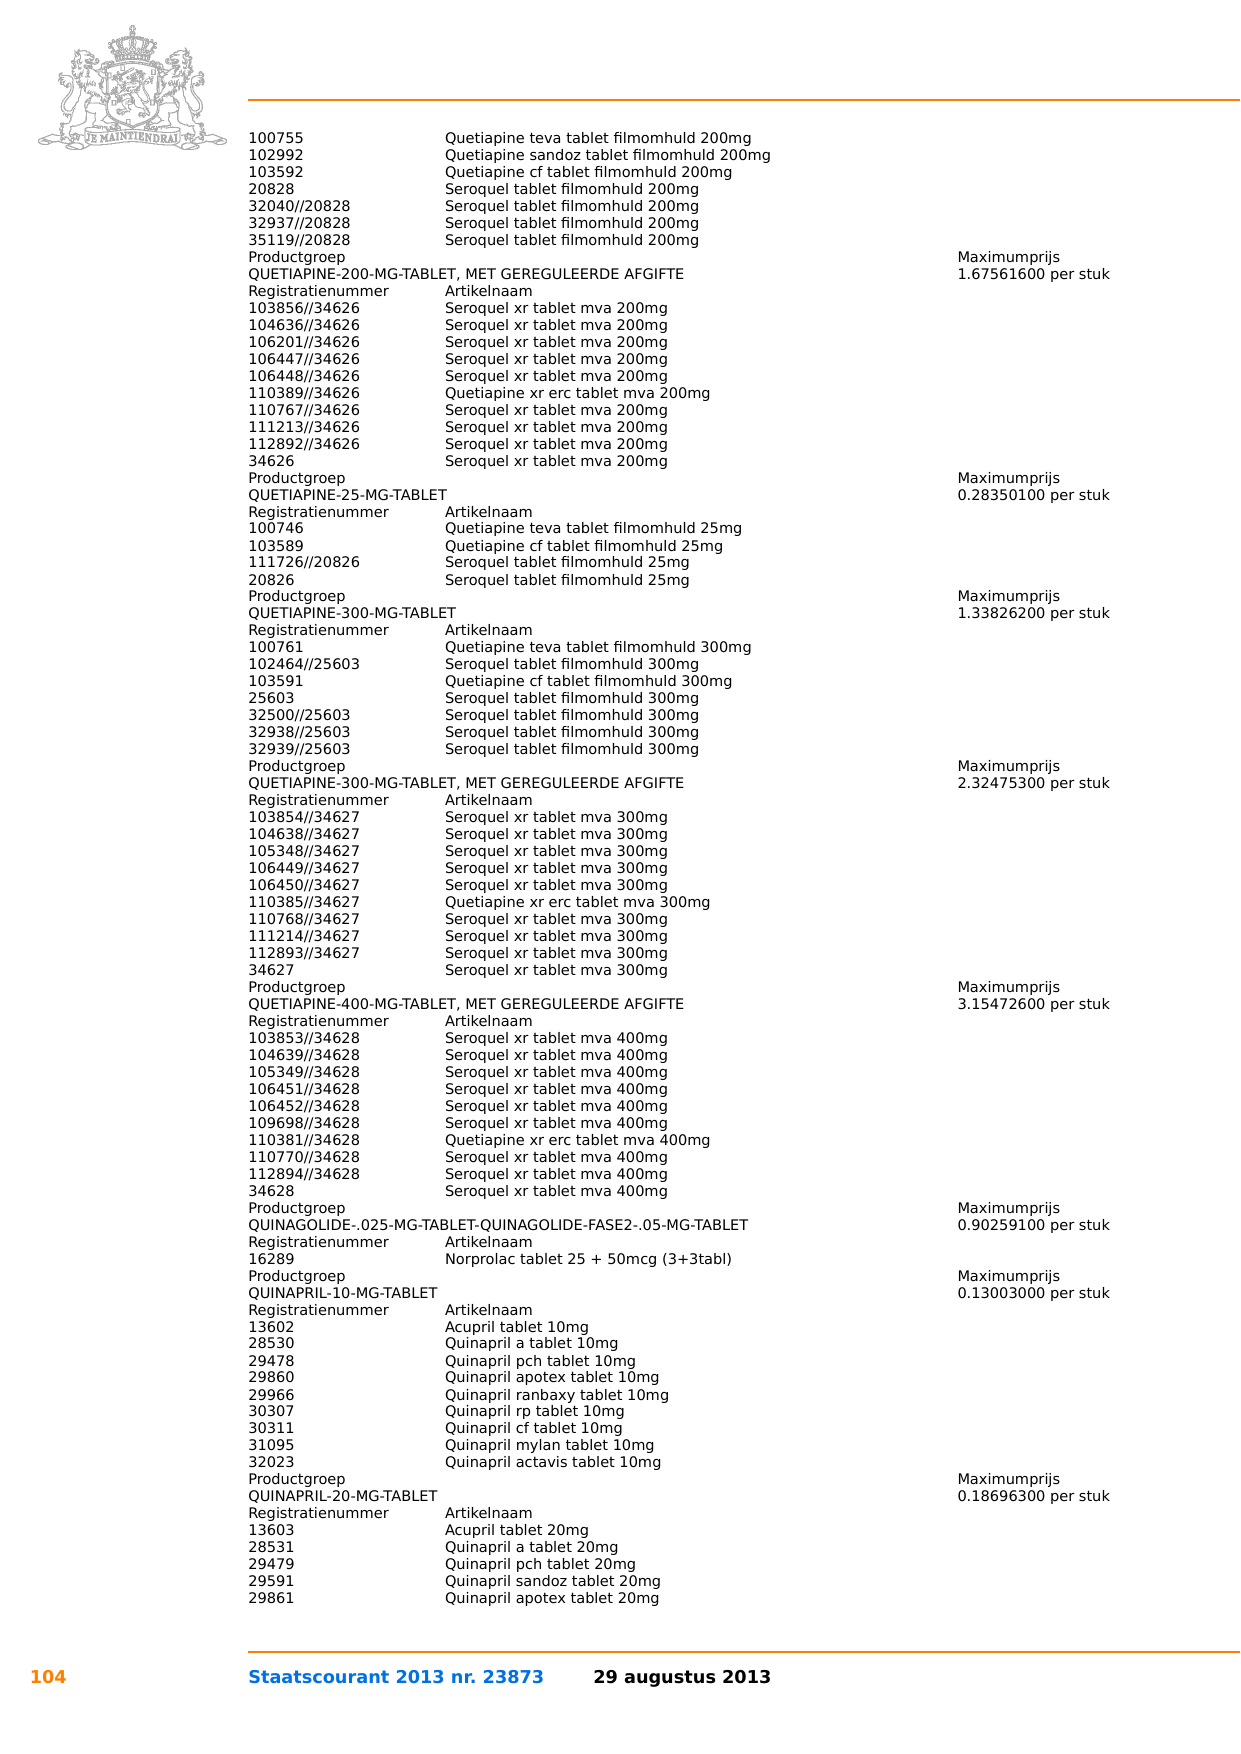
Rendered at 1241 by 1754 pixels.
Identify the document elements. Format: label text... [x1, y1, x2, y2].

table_cell [951, 707, 1163, 724]
table_cell [951, 1030, 1163, 1047]
table_cell Productgroep [248, 1268, 439, 1284]
table_cell [951, 1234, 1163, 1251]
table_cell [951, 1064, 1163, 1081]
table_cell Seroquel tablet filmomhuld 300mg [439, 690, 951, 707]
table_cell Productgroep [248, 1471, 439, 1488]
table_cell 110381//34628 [248, 1132, 439, 1149]
table_cell 106451//34628 [248, 1081, 439, 1098]
table_cell [951, 368, 1163, 384]
table_cell Artikelnaam [439, 283, 951, 300]
table_cell 16289 [248, 1251, 439, 1267]
table_cell [951, 385, 1163, 402]
table_cell [951, 1251, 1163, 1267]
table_cell 29966 [248, 1386, 439, 1403]
table_cell Seroquel xr tablet mva 300mg [439, 877, 951, 894]
table_cell [951, 1556, 1163, 1573]
table_cell Quinapril pch tablet 20mg [439, 1556, 951, 1573]
table_cell Seroquel tablet filmomhuld 25mg [439, 571, 951, 588]
table_cell [951, 741, 1163, 758]
table_cell 1.67561600 per stuk [951, 266, 1163, 283]
table_cell [951, 928, 1163, 945]
table_cell [951, 1081, 1163, 1098]
table_cell 29591 [248, 1573, 439, 1590]
table_cell Quinapril apotex tablet 10mg [439, 1369, 951, 1386]
table_cell Registratienummer [248, 792, 439, 809]
table_cell Seroquel xr tablet mva 400mg [439, 1166, 951, 1183]
table_cell 106452//34628 [248, 1098, 439, 1115]
table_cell Seroquel xr tablet mva 400mg [439, 1149, 951, 1166]
table_cell Seroquel xr tablet mva 200mg [439, 419, 951, 436]
table_cell Seroquel xr tablet mva 300mg [439, 843, 951, 860]
table_cell Registratienummer [248, 1013, 439, 1030]
table_cell Quetiapine cf tablet filmomhuld 300mg [439, 673, 951, 690]
table_cell 32939//25603 [248, 741, 439, 758]
table_cell [439, 758, 951, 775]
table_cell [951, 1437, 1163, 1454]
table_cell Seroquel xr tablet mva 300mg [439, 826, 951, 843]
table_cell 112894//34628 [248, 1166, 439, 1183]
table_cell QUINAPRIL-20-MG-TABLET [248, 1488, 951, 1505]
table_cell [951, 1403, 1163, 1420]
table_cell [951, 181, 1163, 198]
table_cell [951, 1505, 1163, 1522]
table_cell Seroquel xr tablet mva 200mg [439, 368, 951, 384]
table_cell 110767//34626 [248, 402, 439, 418]
table_cell Quetiapine teva tablet filmomhuld 300mg [439, 639, 951, 656]
table_cell 30307 [248, 1403, 439, 1420]
table_cell [951, 860, 1163, 877]
table_cell [439, 249, 951, 266]
table_cell 100755 [248, 130, 439, 147]
table_cell 20828 [248, 181, 439, 198]
table_cell Artikelnaam [439, 1505, 951, 1522]
table_cell 106201//34626 [248, 334, 439, 351]
table_cell [951, 538, 1163, 554]
table_cell 34627 [248, 962, 439, 979]
table_cell Registratienummer [248, 1505, 439, 1522]
table_cell [951, 198, 1163, 215]
table_cell [951, 877, 1163, 894]
table_cell Maximumprijs [951, 1268, 1163, 1284]
table_cell Seroquel tablet filmomhuld 300mg [439, 707, 951, 724]
table_cell 29861 [248, 1590, 439, 1607]
table_cell Quetiapine cf tablet filmomhuld 25mg [439, 538, 951, 554]
table_cell Quetiapine cf tablet filmomhuld 200mg [439, 164, 951, 181]
table_cell 30311 [248, 1420, 439, 1437]
table_cell QUETIAPINE-400-MG-TABLET, MET GEREGULEERDE AFGIFTE [248, 996, 951, 1013]
table_cell Quinapril a tablet 10mg [439, 1335, 951, 1352]
table_cell Quinapril cf tablet 10mg [439, 1420, 951, 1437]
table_cell 32500//25603 [248, 707, 439, 724]
table_cell [951, 962, 1163, 979]
table_cell 111213//34626 [248, 419, 439, 436]
table_cell 3.15472600 per stuk [951, 996, 1163, 1013]
table_cell 1.33826200 per stuk [951, 605, 1163, 622]
table_cell Artikelnaam [439, 1234, 951, 1251]
table_cell Seroquel xr tablet mva 400mg [439, 1047, 951, 1064]
table_cell 2.32475300 per stuk [951, 775, 1163, 792]
table_cell Acupril tablet 20mg [439, 1522, 951, 1539]
table_cell 105349//34628 [248, 1064, 439, 1081]
table_cell Maximumprijs [951, 1200, 1163, 1217]
table_cell Seroquel xr tablet mva 300mg [439, 860, 951, 877]
table_cell 110389//34626 [248, 385, 439, 402]
table_cell 34626 [248, 453, 439, 469]
table_cell [951, 911, 1163, 928]
table_cell Seroquel tablet filmomhuld 200mg [439, 181, 951, 198]
table_cell [951, 436, 1163, 452]
table_cell Maximumprijs [951, 249, 1163, 266]
table_cell [951, 453, 1163, 469]
table_cell [951, 1386, 1163, 1403]
table_cell 112893//34627 [248, 945, 439, 962]
table_cell [951, 147, 1163, 164]
table_cell 102464//25603 [248, 656, 439, 673]
table_cell [951, 520, 1163, 537]
table_cell Productgroep [248, 758, 439, 775]
table_cell 106447//34626 [248, 351, 439, 368]
table_cell [951, 690, 1163, 707]
table_cell [951, 843, 1163, 860]
table_cell Quetiapine sandoz tablet filmomhuld 200mg [439, 147, 951, 164]
table_cell Productgroep [248, 979, 439, 996]
table_cell Seroquel xr tablet mva 200mg [439, 436, 951, 452]
table_cell [951, 232, 1163, 249]
table_cell [439, 1200, 951, 1217]
table_cell 104636//34626 [248, 317, 439, 334]
table_cell 28530 [248, 1335, 439, 1352]
table_cell [951, 1166, 1163, 1183]
table_cell 0.28350100 per stuk [951, 486, 1163, 503]
table_cell Seroquel xr tablet mva 200mg [439, 453, 951, 469]
table_cell Norprolac tablet 25 + 50mcg (3+3tabl) [439, 1251, 951, 1267]
table_cell QUETIAPINE-25-MG-TABLET [248, 486, 951, 503]
table_cell Artikelnaam [439, 622, 951, 639]
table_cell Registratienummer [248, 283, 439, 300]
table_cell [951, 1098, 1163, 1115]
table_cell 13603 [248, 1522, 439, 1539]
table_cell 104638//34627 [248, 826, 439, 843]
table_cell 111726//20826 [248, 554, 439, 571]
table_cell 111214//34627 [248, 928, 439, 945]
table_cell 29478 [248, 1353, 439, 1369]
table_cell Artikelnaam [439, 504, 951, 520]
table_cell 29479 [248, 1556, 439, 1573]
table_cell 102992 [248, 147, 439, 164]
table_cell [951, 215, 1163, 232]
table_cell QUINAGOLIDE-.025-MG-TABLET-QUINAGOLIDE-FASE2-.05-MG-TABLET [248, 1217, 951, 1233]
table_cell 110385//34627 [248, 894, 439, 911]
table_cell [951, 945, 1163, 962]
table_cell Productgroep [248, 588, 439, 605]
table_cell [951, 673, 1163, 690]
table_cell [439, 588, 951, 605]
table_cell 100746 [248, 520, 439, 537]
table_cell [951, 1301, 1163, 1318]
table_cell Maximumprijs [951, 470, 1163, 486]
table_cell Seroquel tablet filmomhuld 200mg [439, 232, 951, 249]
table_cell 0.90259100 per stuk [951, 1217, 1163, 1233]
table_cell 29860 [248, 1369, 439, 1386]
table_cell [951, 1013, 1163, 1030]
table_cell 105348//34627 [248, 843, 439, 860]
table_cell Seroquel xr tablet mva 400mg [439, 1098, 951, 1115]
table_cell Seroquel xr tablet mva 300mg [439, 945, 951, 962]
table_cell [951, 1149, 1163, 1166]
table_cell Quetiapine xr erc tablet mva 300mg [439, 894, 951, 911]
table_cell Quetiapine xr erc tablet mva 200mg [439, 385, 951, 402]
table_cell 103591 [248, 673, 439, 690]
table_cell [951, 1454, 1163, 1471]
table_cell [951, 1522, 1163, 1539]
table_cell 110770//34628 [248, 1149, 439, 1166]
table_cell [951, 792, 1163, 809]
table_cell 109698//34628 [248, 1115, 439, 1132]
table_cell [951, 894, 1163, 911]
table_cell Seroquel xr tablet mva 200mg [439, 317, 951, 334]
table_cell [951, 402, 1163, 418]
table_cell 34628 [248, 1183, 439, 1199]
table_cell Seroquel tablet filmomhuld 300mg [439, 724, 951, 741]
table_cell [439, 1268, 951, 1284]
table_cell Maximumprijs [951, 588, 1163, 605]
table_cell [951, 419, 1163, 436]
table_cell 13602 [248, 1319, 439, 1335]
table_cell QUINAPRIL-10-MG-TABLET [248, 1285, 951, 1301]
table_cell Quetiapine xr erc tablet mva 400mg [439, 1132, 951, 1149]
table_cell [951, 300, 1163, 317]
table_cell 100761 [248, 639, 439, 656]
table_cell [951, 1047, 1163, 1064]
table_cell [951, 1335, 1163, 1352]
table_cell [951, 809, 1163, 826]
table_cell 0.18696300 per stuk [951, 1488, 1163, 1505]
table_cell QUETIAPINE-300-MG-TABLET [248, 605, 951, 622]
table_cell 106449//34627 [248, 860, 439, 877]
table_cell [951, 826, 1163, 843]
table_cell [951, 1573, 1163, 1590]
table_cell Productgroep [248, 470, 439, 486]
table_cell Maximumprijs [951, 979, 1163, 996]
table_cell Seroquel tablet filmomhuld 300mg [439, 741, 951, 758]
table_cell [951, 1319, 1163, 1335]
table_cell [951, 554, 1163, 571]
table_cell 35119//20828 [248, 232, 439, 249]
table_cell Quinapril apotex tablet 20mg [439, 1590, 951, 1607]
table_cell [951, 1183, 1163, 1199]
table_cell Maximumprijs [951, 758, 1163, 775]
table_cell Artikelnaam [439, 792, 951, 809]
table_cell Quinapril mylan tablet 10mg [439, 1437, 951, 1454]
table_cell [951, 1420, 1163, 1437]
table_cell [951, 130, 1163, 147]
table_cell Seroquel xr tablet mva 300mg [439, 911, 951, 928]
table_cell 112892//34626 [248, 436, 439, 452]
table_cell [951, 1115, 1163, 1132]
table_cell 0.13003000 per stuk [951, 1285, 1163, 1301]
table_cell 104639//34628 [248, 1047, 439, 1064]
table_cell 106450//34627 [248, 877, 439, 894]
table_cell 20826 [248, 571, 439, 588]
table_cell Seroquel xr tablet mva 200mg [439, 300, 951, 317]
table_cell Acupril tablet 10mg [439, 1319, 951, 1335]
table_cell [951, 622, 1163, 639]
table_cell QUETIAPINE-300-MG-TABLET, MET GEREGULEERDE AFGIFTE [248, 775, 951, 792]
table_cell Seroquel xr tablet mva 400mg [439, 1183, 951, 1199]
table_cell Seroquel xr tablet mva 400mg [439, 1064, 951, 1081]
table_cell [951, 351, 1163, 368]
table_cell Seroquel xr tablet mva 400mg [439, 1115, 951, 1132]
table_cell Seroquel xr tablet mva 400mg [439, 1081, 951, 1098]
table_cell Seroquel xr tablet mva 300mg [439, 928, 951, 945]
table_cell [951, 571, 1163, 588]
table_cell 103854//34627 [248, 809, 439, 826]
table_cell 25603 [248, 690, 439, 707]
table_cell [951, 317, 1163, 334]
table_cell [951, 504, 1163, 520]
table_cell [951, 164, 1163, 181]
table_cell Registratienummer [248, 504, 439, 520]
table_cell Quinapril pch tablet 10mg [439, 1353, 951, 1369]
table_cell [951, 1353, 1163, 1369]
table_cell 32023 [248, 1454, 439, 1471]
table_cell Registratienummer [248, 622, 439, 639]
table_cell Seroquel xr tablet mva 200mg [439, 351, 951, 368]
table_cell Maximumprijs [951, 1471, 1163, 1488]
table_cell Seroquel tablet filmomhuld 200mg [439, 215, 951, 232]
table_cell Quinapril a tablet 20mg [439, 1539, 951, 1556]
table_cell 103589 [248, 538, 439, 554]
table_cell [951, 1369, 1163, 1386]
table_cell Seroquel tablet filmomhuld 200mg [439, 198, 951, 215]
table_cell [439, 979, 951, 996]
table_cell Quetiapine teva tablet filmomhuld 200mg [439, 130, 951, 147]
table_cell [951, 334, 1163, 351]
table_cell [439, 1471, 951, 1488]
table_cell [439, 470, 951, 486]
table_cell Seroquel xr tablet mva 300mg [439, 962, 951, 979]
table_cell 32938//25603 [248, 724, 439, 741]
table_cell Registratienummer [248, 1234, 439, 1251]
table_cell Seroquel tablet filmomhuld 300mg [439, 656, 951, 673]
table_cell Quinapril actavis tablet 10mg [439, 1454, 951, 1471]
table_cell Registratienummer [248, 1301, 439, 1318]
table_cell Productgroep [248, 1200, 439, 1217]
table_cell Seroquel xr tablet mva 400mg [439, 1030, 951, 1047]
table_cell 103856//34626 [248, 300, 439, 317]
table_cell [951, 1132, 1163, 1149]
table_cell Productgroep [248, 249, 439, 266]
table_cell 110768//34627 [248, 911, 439, 928]
table_cell Quinapril rp tablet 10mg [439, 1403, 951, 1420]
table_cell 32937//20828 [248, 215, 439, 232]
table_cell 103592 [248, 164, 439, 181]
table_cell Seroquel tablet filmomhuld 25mg [439, 554, 951, 571]
table_cell 103853//34628 [248, 1030, 439, 1047]
table_cell [951, 656, 1163, 673]
table_cell [951, 1590, 1163, 1607]
table_cell Seroquel xr tablet mva 200mg [439, 402, 951, 418]
table_cell [951, 283, 1163, 300]
table_cell 31095 [248, 1437, 439, 1454]
table_cell Quinapril sandoz tablet 20mg [439, 1573, 951, 1590]
table_cell 106448//34626 [248, 368, 439, 384]
table_cell QUETIAPINE-200-MG-TABLET, MET GEREGULEERDE AFGIFTE [248, 266, 951, 283]
table_cell Artikelnaam [439, 1013, 951, 1030]
table_cell Quinapril ranbaxy tablet 10mg [439, 1386, 951, 1403]
table_cell Artikelnaam [439, 1301, 951, 1318]
table_cell Seroquel xr tablet mva 200mg [439, 334, 951, 351]
table_cell [951, 724, 1163, 741]
picture [38, 25, 227, 150]
table_cell 32040//20828 [248, 198, 439, 215]
table_cell [951, 639, 1163, 656]
table_cell [951, 1539, 1163, 1556]
table_cell Quetiapine teva tablet filmomhuld 25mg [439, 520, 951, 537]
table_cell Seroquel xr tablet mva 300mg [439, 809, 951, 826]
table_cell 28531 [248, 1539, 439, 1556]
